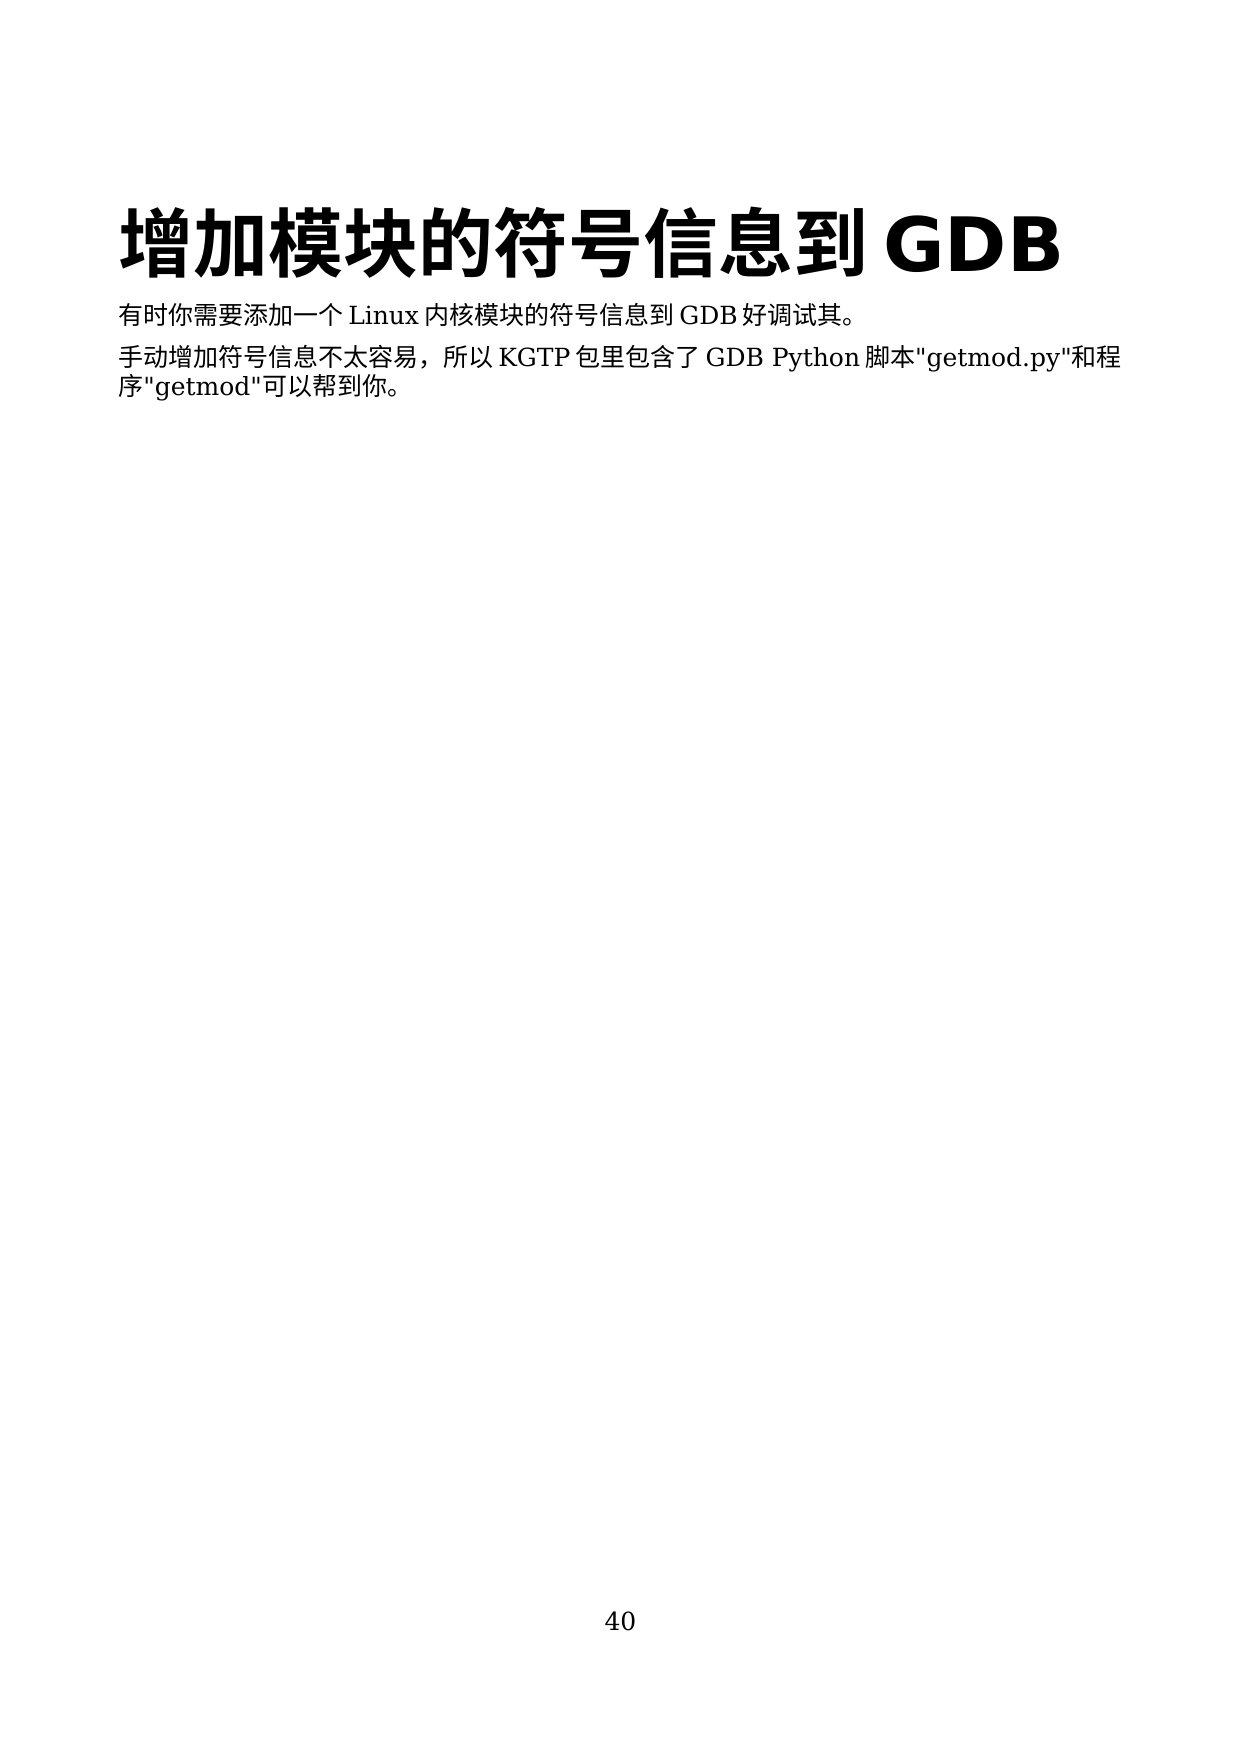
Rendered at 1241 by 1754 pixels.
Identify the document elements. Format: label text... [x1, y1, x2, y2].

text 手动增加符号信息不太容易，所以KGTP包里包含了GDB Python脚本"getmod.py"和程序"getmod"可以帮到你。 [118, 343, 1122, 402]
text 有时你需要添加一个Linux内核模块的符号信息到GDB好调试其。 [118, 302, 1122, 331]
subtitle 增加模块的符号信息到GDB [118, 202, 1122, 289]
